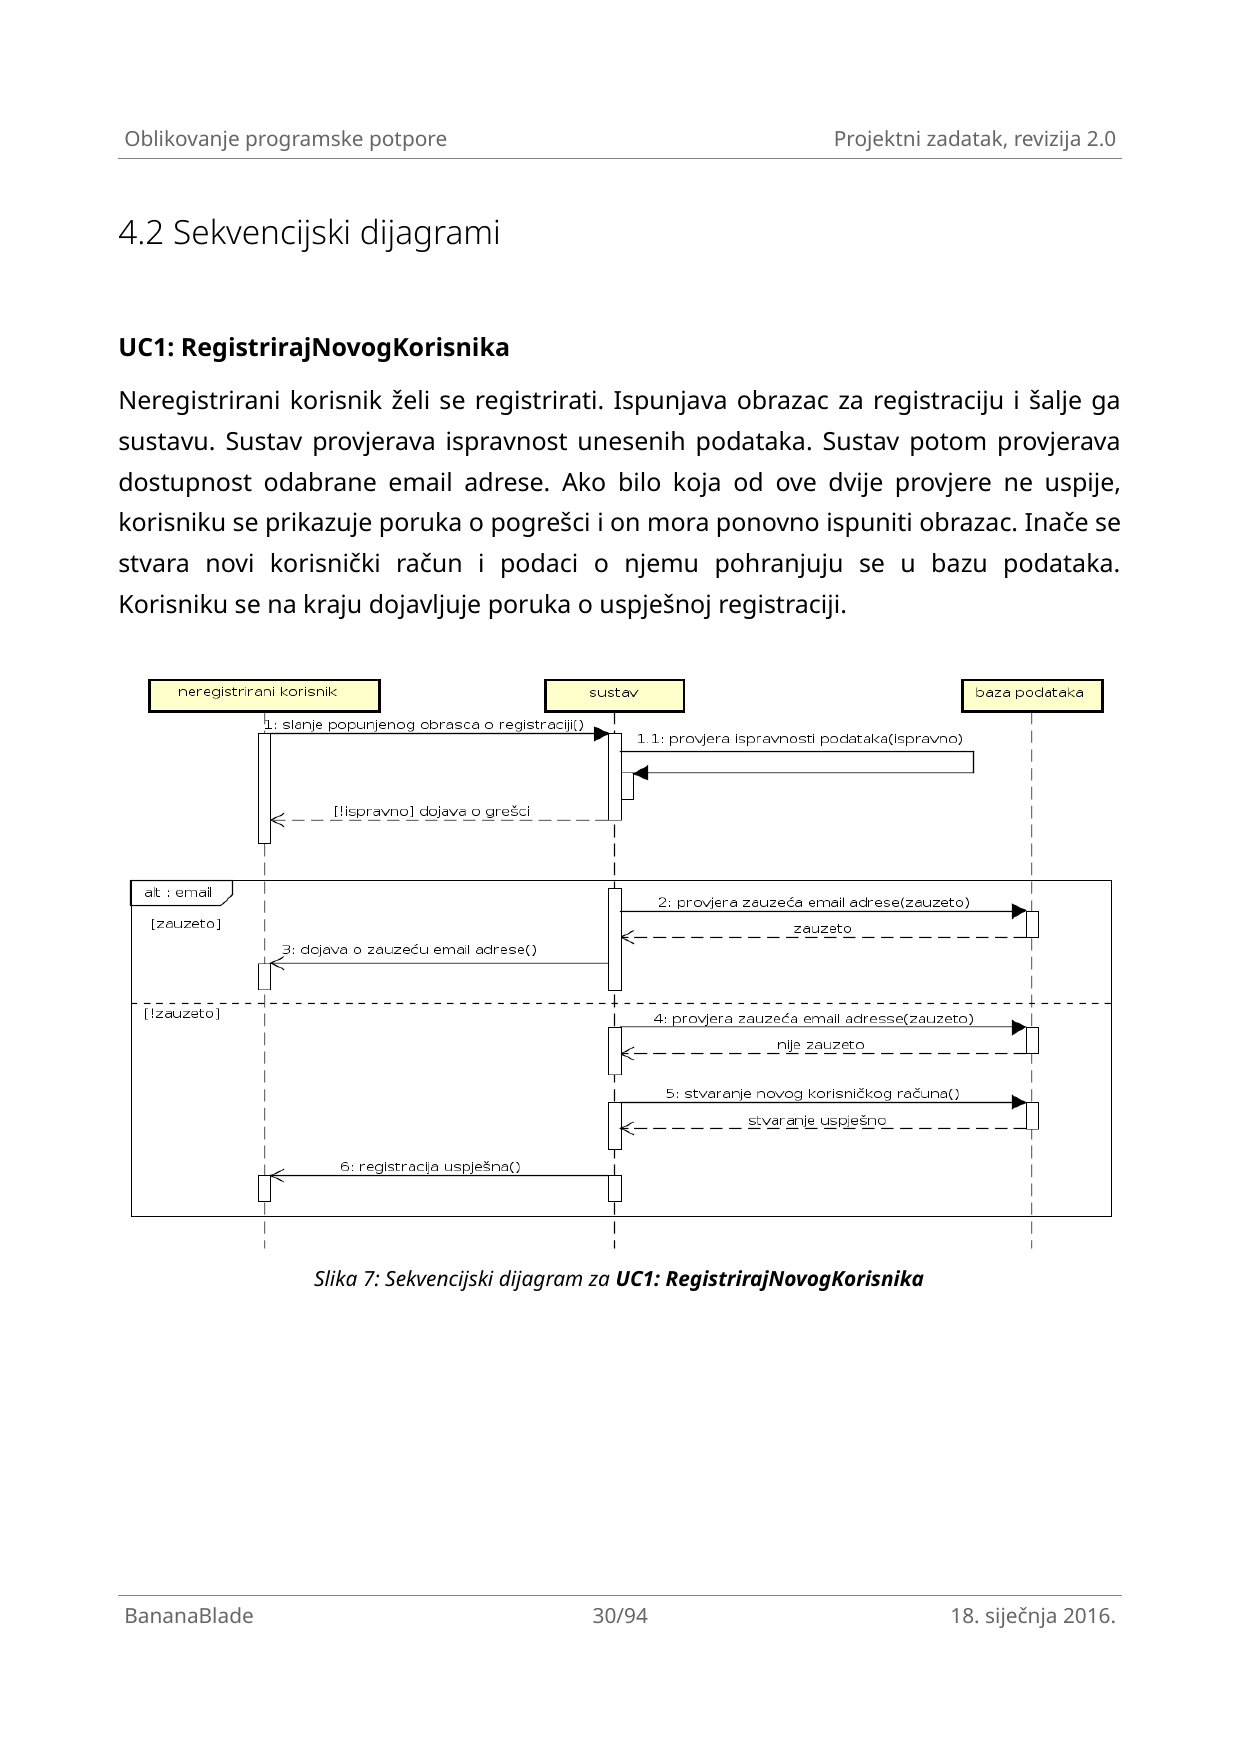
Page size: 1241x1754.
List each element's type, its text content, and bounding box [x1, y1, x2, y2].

subtitle 4.2 Sekvencijski dijagrami [118, 209, 1122, 254]
subtitle UC1: RegistrirajNovogKorisnika [118, 329, 1122, 363]
picture [118, 669, 1123, 1259]
text Neregistrirani korisnik želi se registrirati. Ispunjava obrazac za registraciju i šalje ga sustavu. Sustav provjerava ispravnost unesenih podataka. Sustav potom provjerava dostupnost odabrane email adrese. Ako bilo koja od ove dvije provjere ne uspije, korisniku se prikazuje poruka o pogrešci i on mora ponovno ispuniti obrazac. Inače se stvara novi korisnički račun i podaci o njemu pohranjuju se u bazu podataka. Korisniku se na kraju dojavljuje poruka o uspješnoj registraciji. [118, 382, 1122, 621]
text Slika 7: Sekvencijski dijagram za UC1: RegistrirajNovogKorisnika [118, 1259, 1122, 1293]
